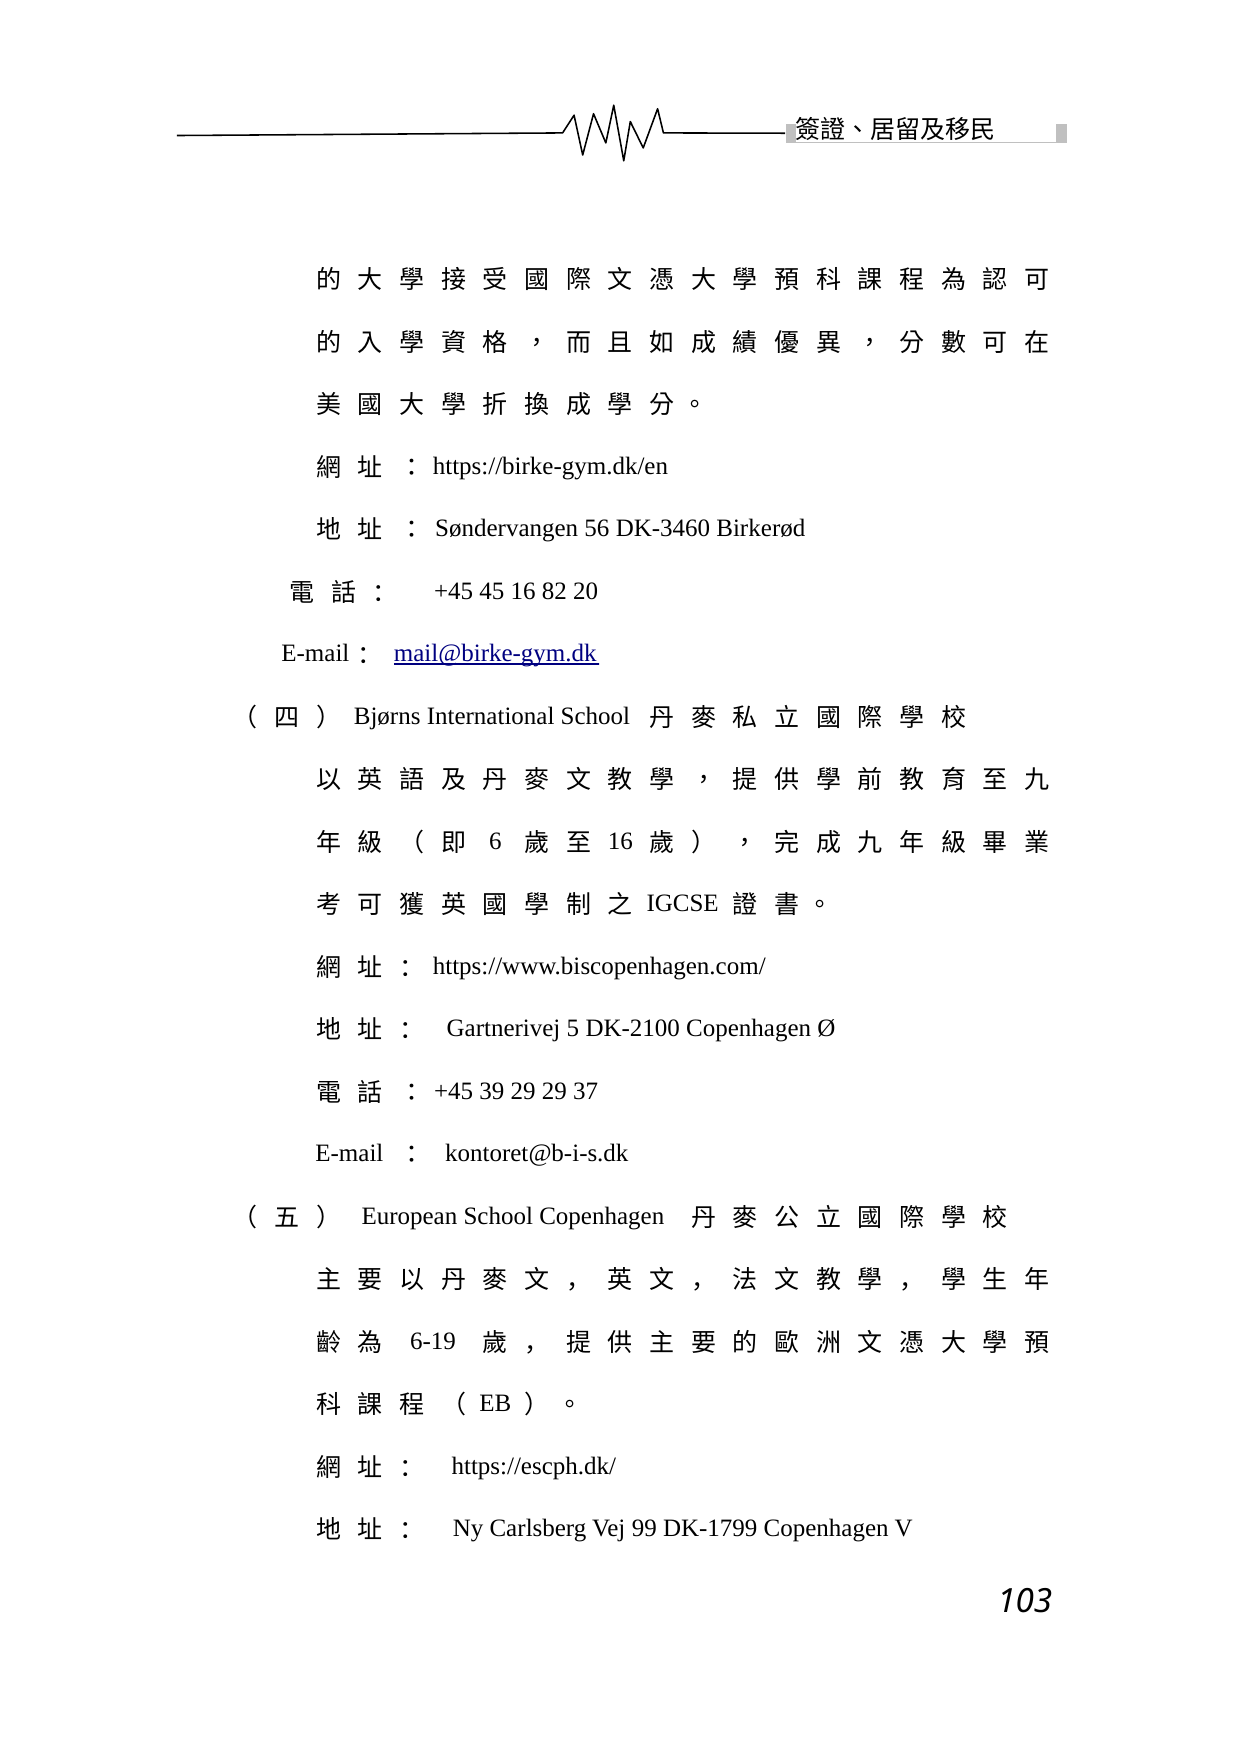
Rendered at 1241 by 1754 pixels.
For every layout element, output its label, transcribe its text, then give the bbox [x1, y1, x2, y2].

text 的大學接受國際文憑大學預科課程為認可的入學資格，而且如成績優異，分數可在美國大學折換成學分。 [276, 236, 1058, 424]
text 電話：+45 39 29 29 37 [276, 1049, 1058, 1111]
text 主要以丹麥文，英文，法文教學，學生年齡為6-19歲，提供主要的歐洲文憑大學預科課程（EB）。 [281, 1236, 1058, 1424]
text 網址：https://www.biscopenhagen.com/ [276, 924, 1058, 986]
text 地址：Gartnerivej 5 DK-2100 Copenhagen Ø [276, 986, 1058, 1049]
text （五）European School Copenhagen 丹麥公立國際學校 [207, 1174, 1058, 1236]
text 地址：Søndervangen 56 DK-3460 Birkerød [276, 486, 1058, 549]
text E-mail：mail@birke-gym.dk [207, 611, 1058, 674]
text 地址：Ny Carlsberg Vej 99 DK-1799 Copenhagen V [276, 1486, 1058, 1549]
text 網址：https://escph.dk/ [281, 1424, 1058, 1486]
text E-mail：kontoret@b-i-s.dk [281, 1111, 1058, 1174]
text 電話：+45 45 16 82 20 [207, 549, 1058, 611]
text 以英語及丹麥文教學，提供學前教育至九年級（即6歲至16歲），完成九年級畢業考可獲英國學制之IGCSE證書。 [276, 736, 1058, 924]
text （四）Bjørns International School 丹麥私立國際學校 [207, 674, 1058, 736]
text 網址：https://birke-gym.dk/en [276, 424, 1058, 486]
